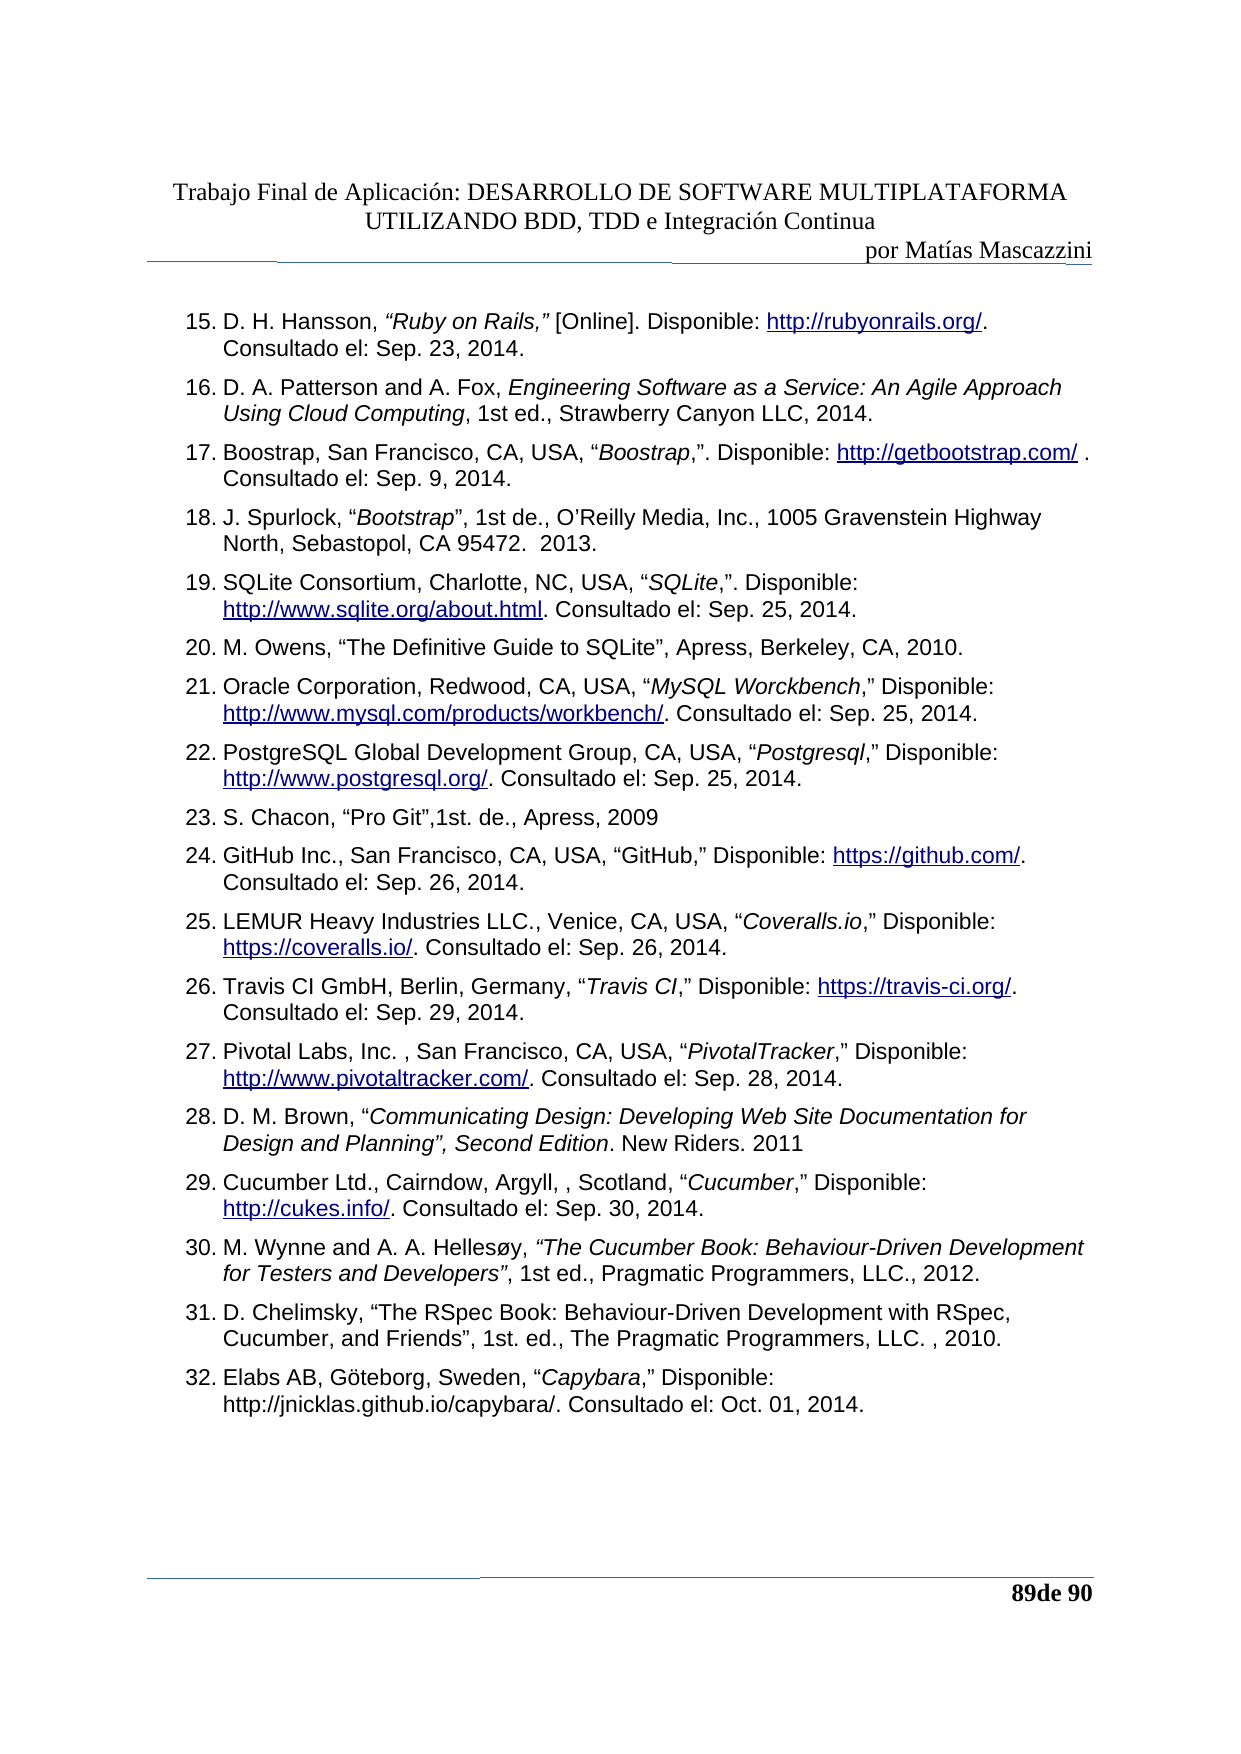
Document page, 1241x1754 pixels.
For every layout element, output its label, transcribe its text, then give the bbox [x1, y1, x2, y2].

subtitle D. Chelimsky, “The RSpec Book: Behaviour-Driven Development with RSpec, Cucumber, and Friends”, 1st. ed., The Pragmatic Programmers, LLC. , 2010. [185, 1299, 1093, 1352]
subtitle Oracle Corporation, Redwood, CA, USA, “MySQL Worckbench,” Disponible: http://www.mysql.com/products/workbench/. Consultado el: Sep. 25, 2014. [185, 673, 1093, 726]
subtitle SQLite Consortium, Charlotte, NC, USA, “SQLite,”. Disponible: http://www.sqlite.org/about.html. Consultado el: Sep. 25, 2014. [185, 569, 1093, 622]
subtitle S. Chacon, “Pro Git”,1st. de., Apress, 2009 [185, 804, 1093, 830]
subtitle Travis CI GmbH, Berlin, Germany, “Travis CI,” Disponible: https://travis-ci.org/. Consultado el: Sep. 29, 2014. [185, 973, 1093, 1026]
subtitle M. Owens, “The Definitive Guide to SQLite”, Apress, Berkeley, CA, 2010. [185, 634, 1093, 661]
subtitle J. Spurlock, “Bootstrap”, 1st de., O’Reilly Media, Inc., 1005 Gravenstein Highway North, Sebastopol, CA 95472. 2013. [185, 504, 1093, 557]
subtitle D. H. Hansson, “Ruby on Rails,” [Online]. Disponible: http://rubyonrails.org/. Consultado el: Sep. 23, 2014. [185, 308, 1093, 361]
subtitle Elabs AB, Göteborg, Sweden, “Capybara,” Disponible: http://jnicklas.github.io/capybara/. Consultado el: Oct. 01, 2014. [185, 1364, 1093, 1417]
subtitle D. M. Brown, “Communicating Design: Developing Web Site Documentation for Design and Planning”, Second Edition. New Riders. 2011 [185, 1103, 1093, 1156]
subtitle PostgreSQL Global Development Group, CA, USA, “Postgresql,” Disponible: http://www.postgresql.org/. Consultado el: Sep. 25, 2014. [185, 738, 1093, 791]
subtitle D. A. Patterson and A. Fox, Engineering Software as a Service: An Agile Approach Using Cloud Computing, 1st ed., Strawberry Canyon LLC, 2014. [185, 373, 1093, 426]
subtitle Cucumber Ltd., Cairndow, Argyll, , Scotland, “Cucumber,” Disponible: http://cukes.info/. Consultado el: Sep. 30, 2014. [185, 1168, 1093, 1221]
subtitle M. Wynne and A. A. Hellesøy, “The Cucumber Book: Behaviour-Driven Development for Testers and Developers”, 1st ed., Pragmatic Programmers, LLC., 2012. [185, 1234, 1093, 1286]
subtitle GitHub Inc., San Francisco, CA, USA, “GitHub,” Disponible: https://github.com/. Consultado el: Sep. 26, 2014. [185, 842, 1093, 895]
subtitle Pivotal Labs, Inc. , San Francisco, CA, USA, “PivotalTracker,” Disponible: http://www.pivotaltracker.com/. Consultado el: Sep. 28, 2014. [185, 1038, 1093, 1091]
subtitle LEMUR Heavy Industries LLC., Venice, CA, USA, “Coveralls.io,” Disponible: https://coveralls.io/. Consultado el: Sep. 26, 2014. [185, 908, 1093, 960]
subtitle Boostrap, San Francisco, CA, USA, “Boostrap,”. Disponible: http://getbootstrap.com/ . Consultado el: Sep. 9, 2014. [185, 439, 1093, 491]
